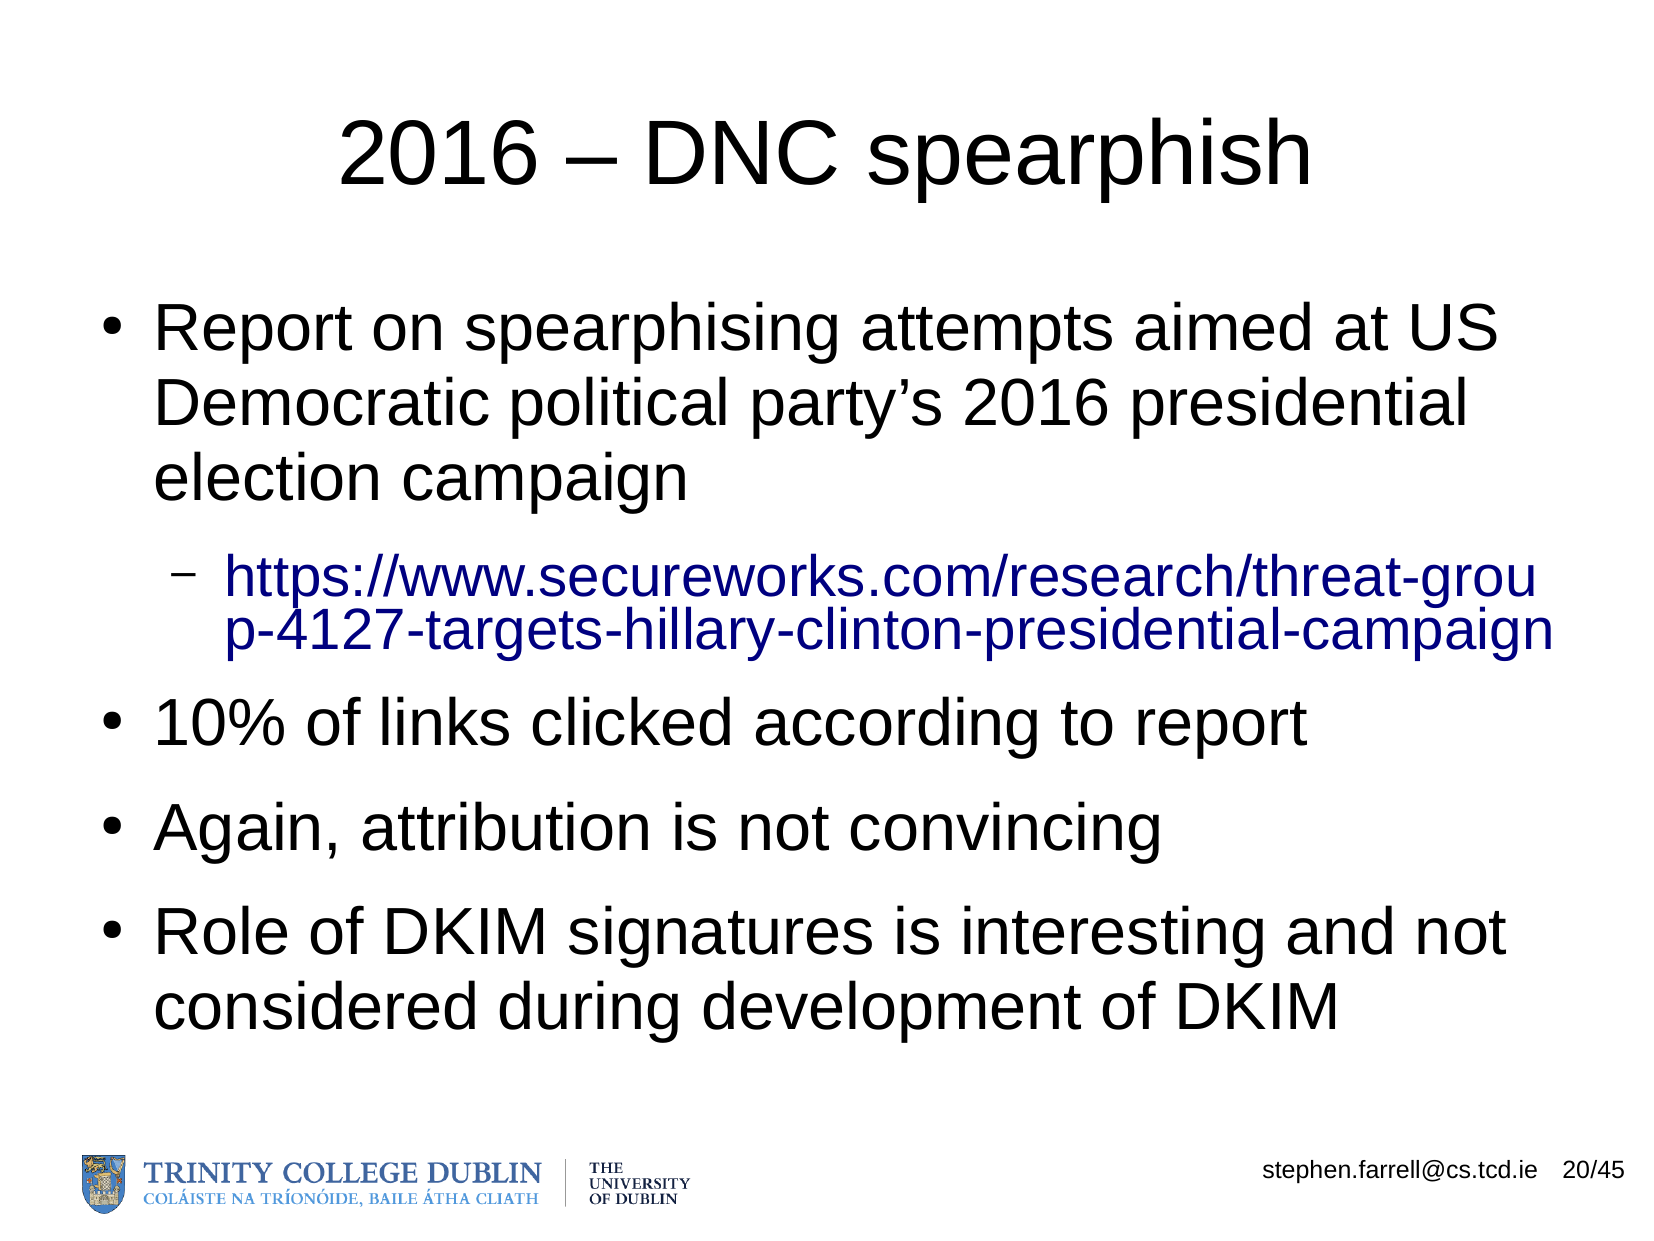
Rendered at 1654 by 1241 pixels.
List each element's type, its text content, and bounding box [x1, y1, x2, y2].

list Report on spearphising attempts aimed at US Democratic political party’s 2016 presidential election campaign https://www.secureworks.com/research/threat-group-4127-targets-hillary-clinton-presidential-campaign 10% of links clicked according to report Again, attribution is not convincing Role of DKIM signatures is interesting and not considered during development of DKIM [82, 290, 1571, 1010]
title 2016 – DNC spearphish [82, 49, 1571, 257]
picture [82, 1155, 694, 1214]
